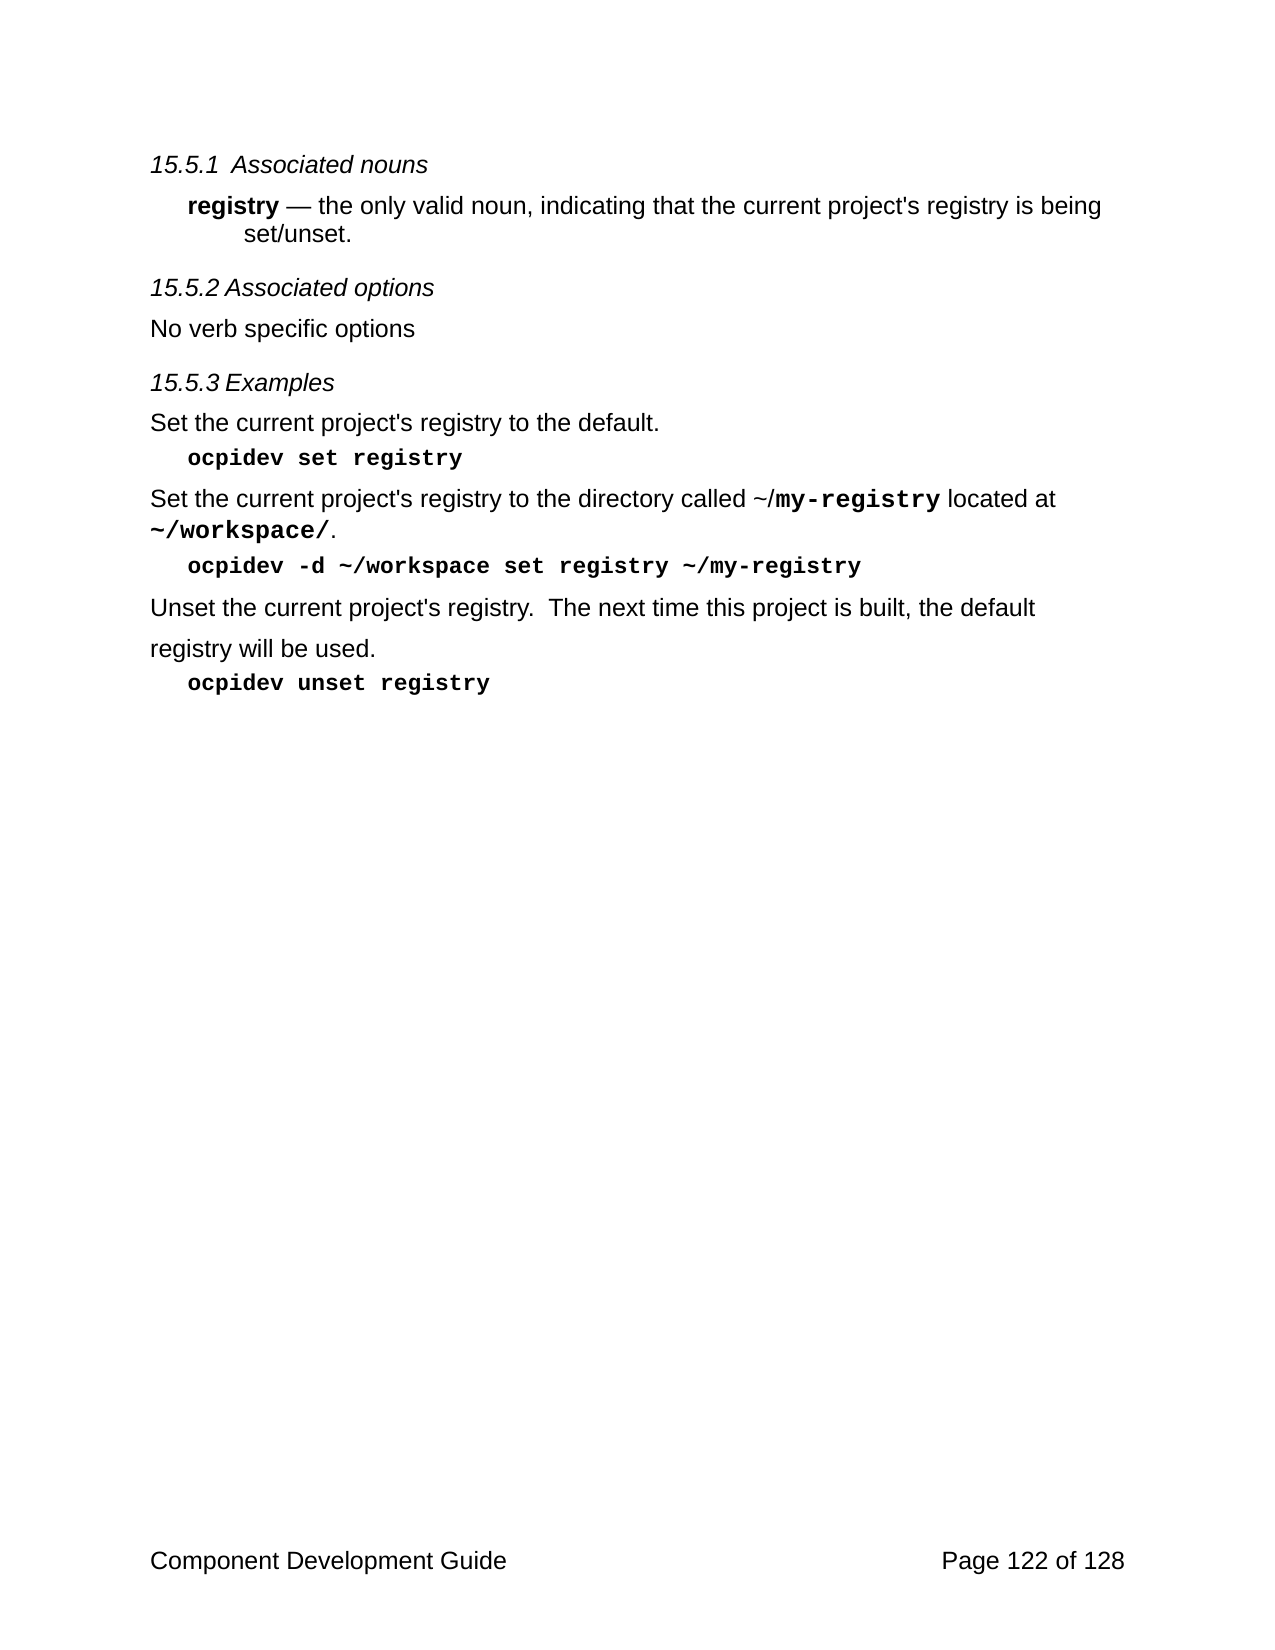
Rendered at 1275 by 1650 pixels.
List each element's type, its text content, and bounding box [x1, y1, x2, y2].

text ocpidev set registry [187, 446, 1125, 472]
text registry — the only valid noun, indicating that the current project's registry is being set/unset. [187, 191, 1125, 248]
text No verb specific options [150, 314, 1125, 343]
subtitle Associated nouns [150, 150, 1125, 179]
subtitle Examples [150, 368, 1125, 396]
text Unset the current project's registry. The next time this project is built, the default [150, 593, 1125, 622]
subtitle Associated options [150, 273, 1125, 302]
text ocpidev unset registry [187, 671, 1125, 697]
text ocpidev -d ~/workspace set registry ~/my-registry [187, 555, 1125, 581]
text Set the current project's registry to the directory called ~/my-registry located at ~/workspace/. [150, 484, 1125, 546]
text Set the current project's registry to the default. [150, 408, 1125, 437]
text registry will be used. [150, 633, 1125, 662]
